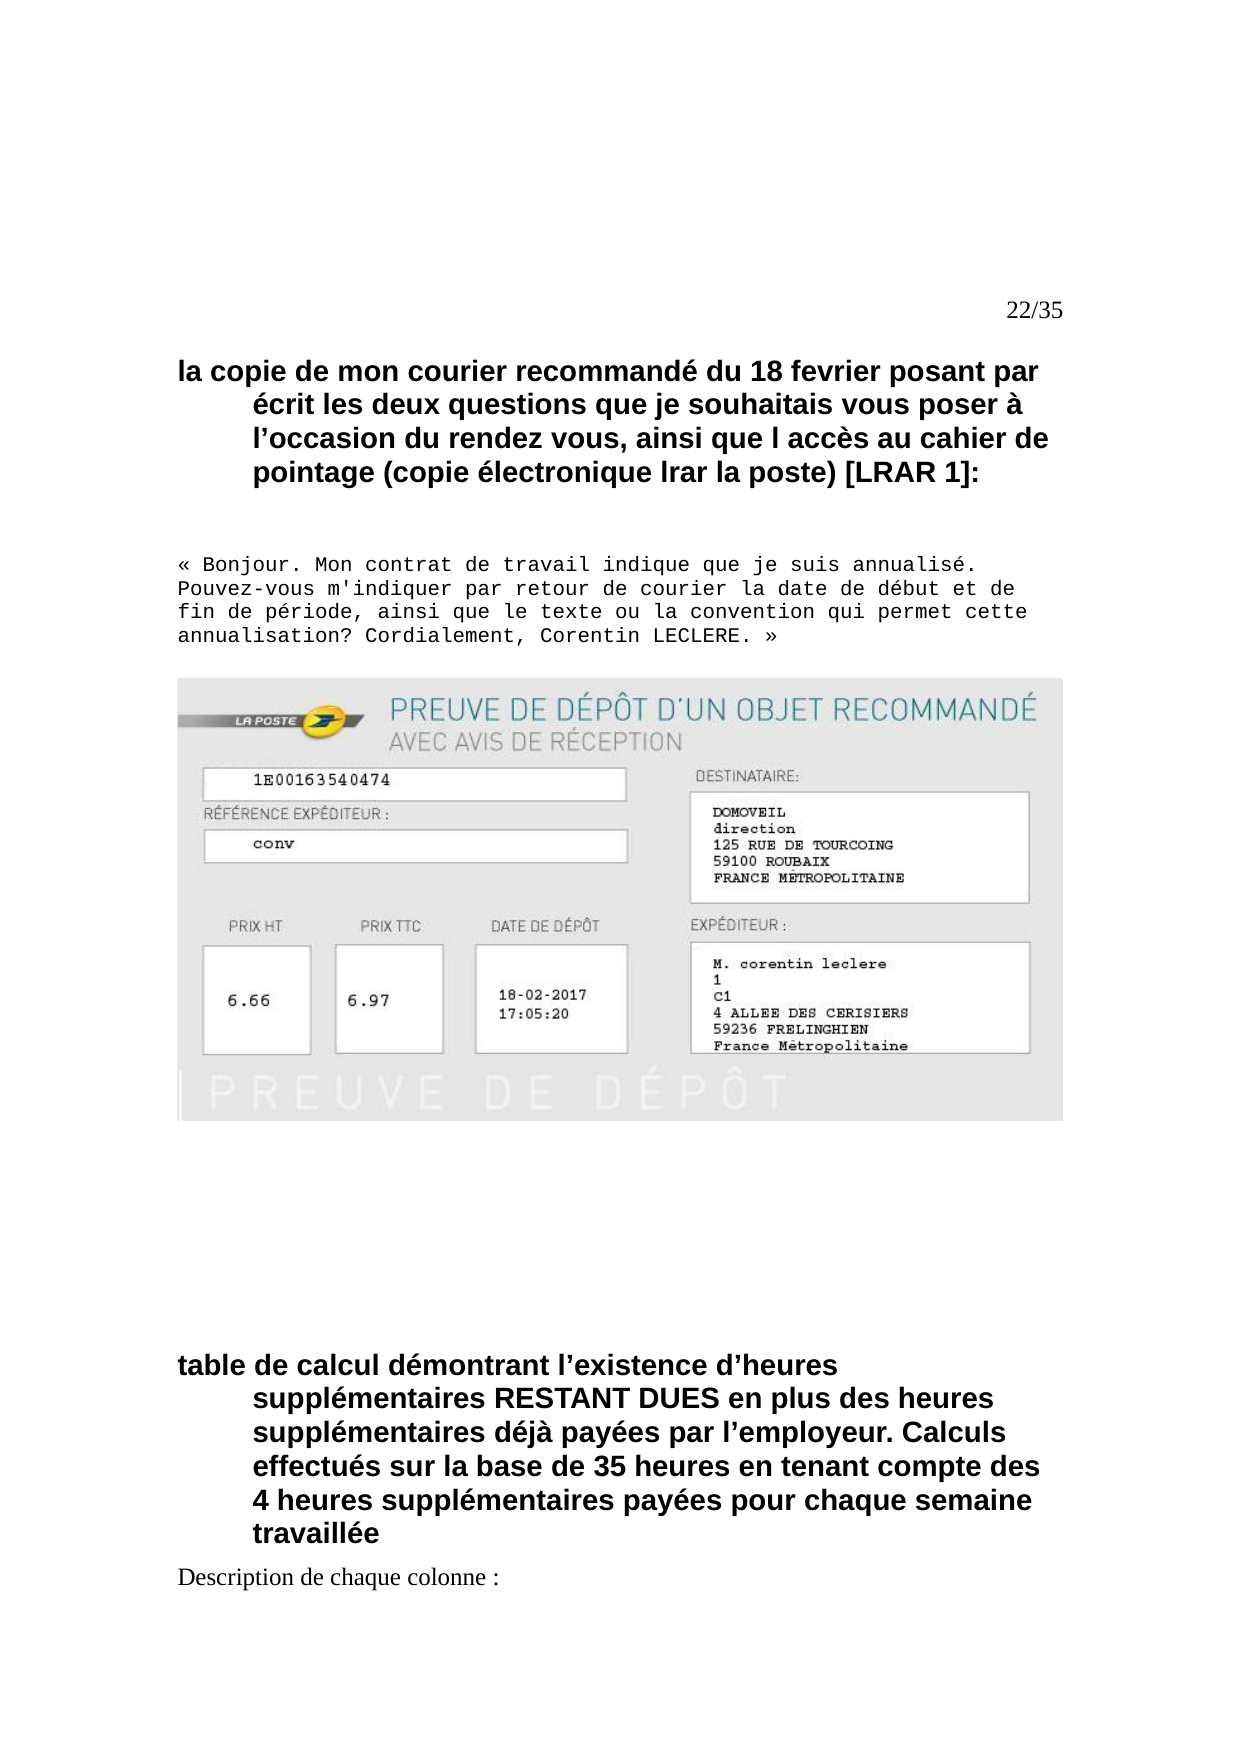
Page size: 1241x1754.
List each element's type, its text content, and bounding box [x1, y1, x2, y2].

text Description de chaque colonne : [177, 1562, 1063, 1591]
subtitle table de calcul démontrant l’existence d’heures supplémentaires RESTANT DUES en plus des heures supplémentaires déjà payées par l’employeur. Calculs effectués sur la base de 35 heures en tenant compte des 4 heures supplémentaires payées pour chaque semaine travaillée [177, 1347, 1063, 1550]
picture [177, 678, 1063, 1121]
subtitle la copie de mon courier recommandé du 18 fevrier posant par écrit les deux questions que je souhaitais vous poser à l’occasion du rendez vous, ainsi que l accès au cahier de pointage (copie électronique lrar la poste) [LRAR 1]: [177, 353, 1063, 488]
text « Bonjour. Mon contrat de travail indique que je suis annualisé. Pouvez-vous m'indiquer par retour de courier la date de début et de fin de période, ainsi que le texte ou la convention qui permet cette annualisation? Cordialement, Corentin LECLERE. » [177, 554, 1063, 649]
